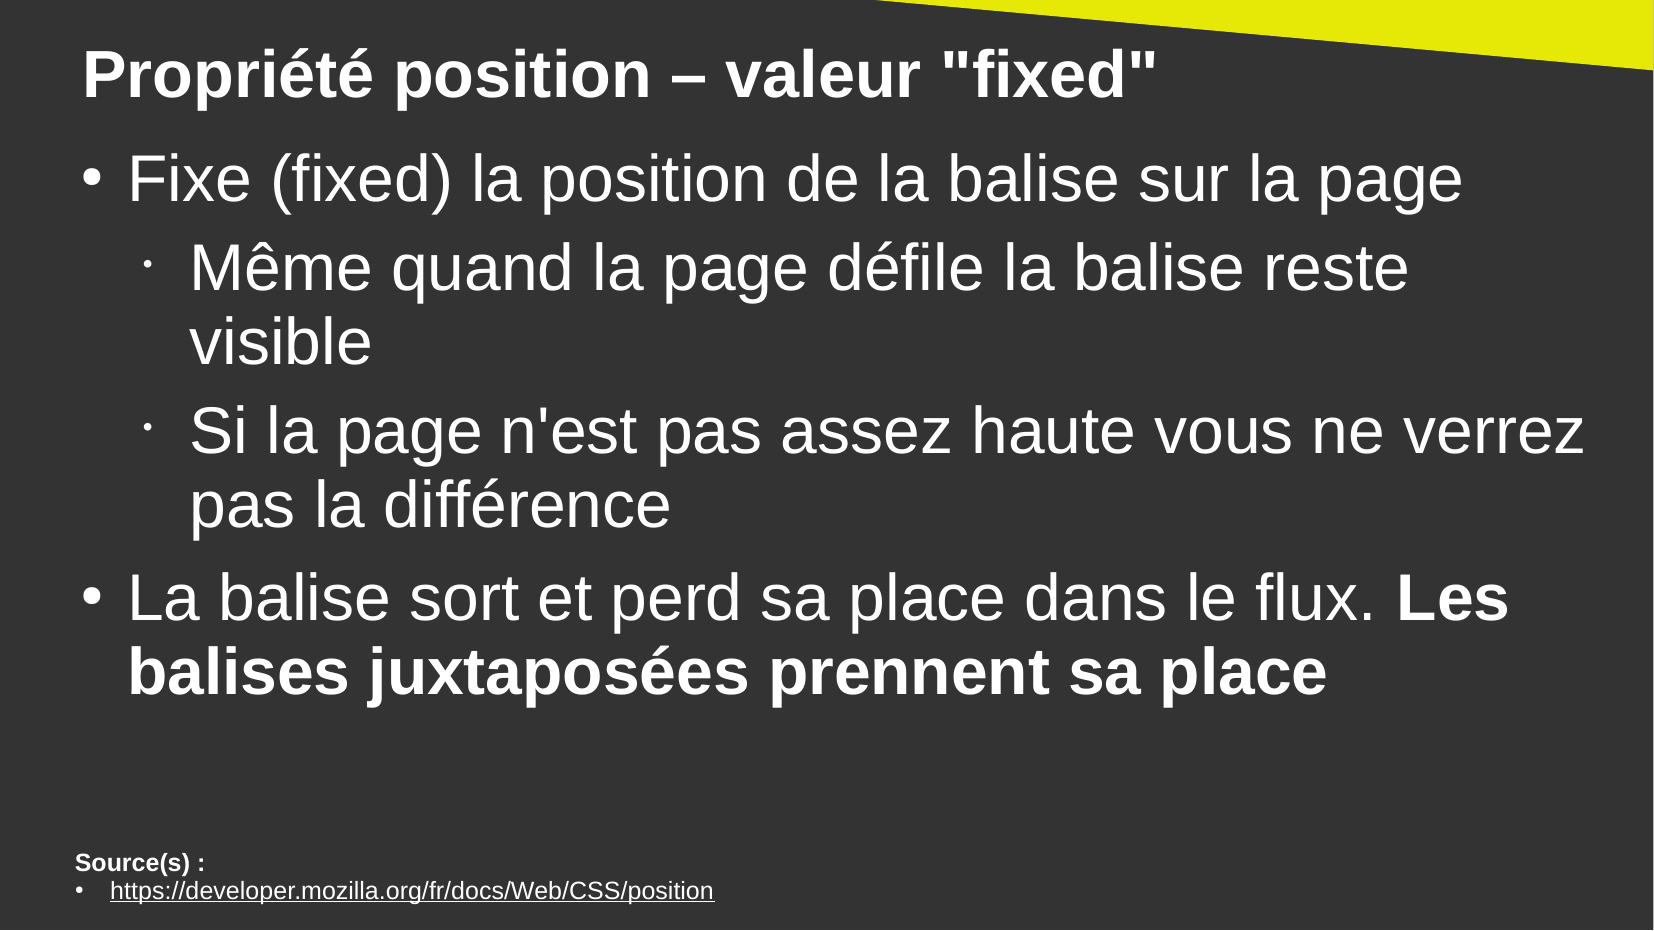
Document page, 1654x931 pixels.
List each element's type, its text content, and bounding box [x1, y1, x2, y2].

text_box Source(s) : https://developer.mozilla.org/fr/docs/Web/CSS/position [60, 841, 1546, 931]
title Propriété position – valeur "fixed" [82, 37, 1571, 114]
text_box [875, 0, 1654, 71]
list Fixe (fixed) la position de la balise sur la page Même quand la page défile la balise reste visible Si la page n'est pas assez haute vous ne verrez pas la différence La balise sort et perd sa place dans le flux. Les balises juxtaposées prennent sa place [64, 141, 1604, 709]
